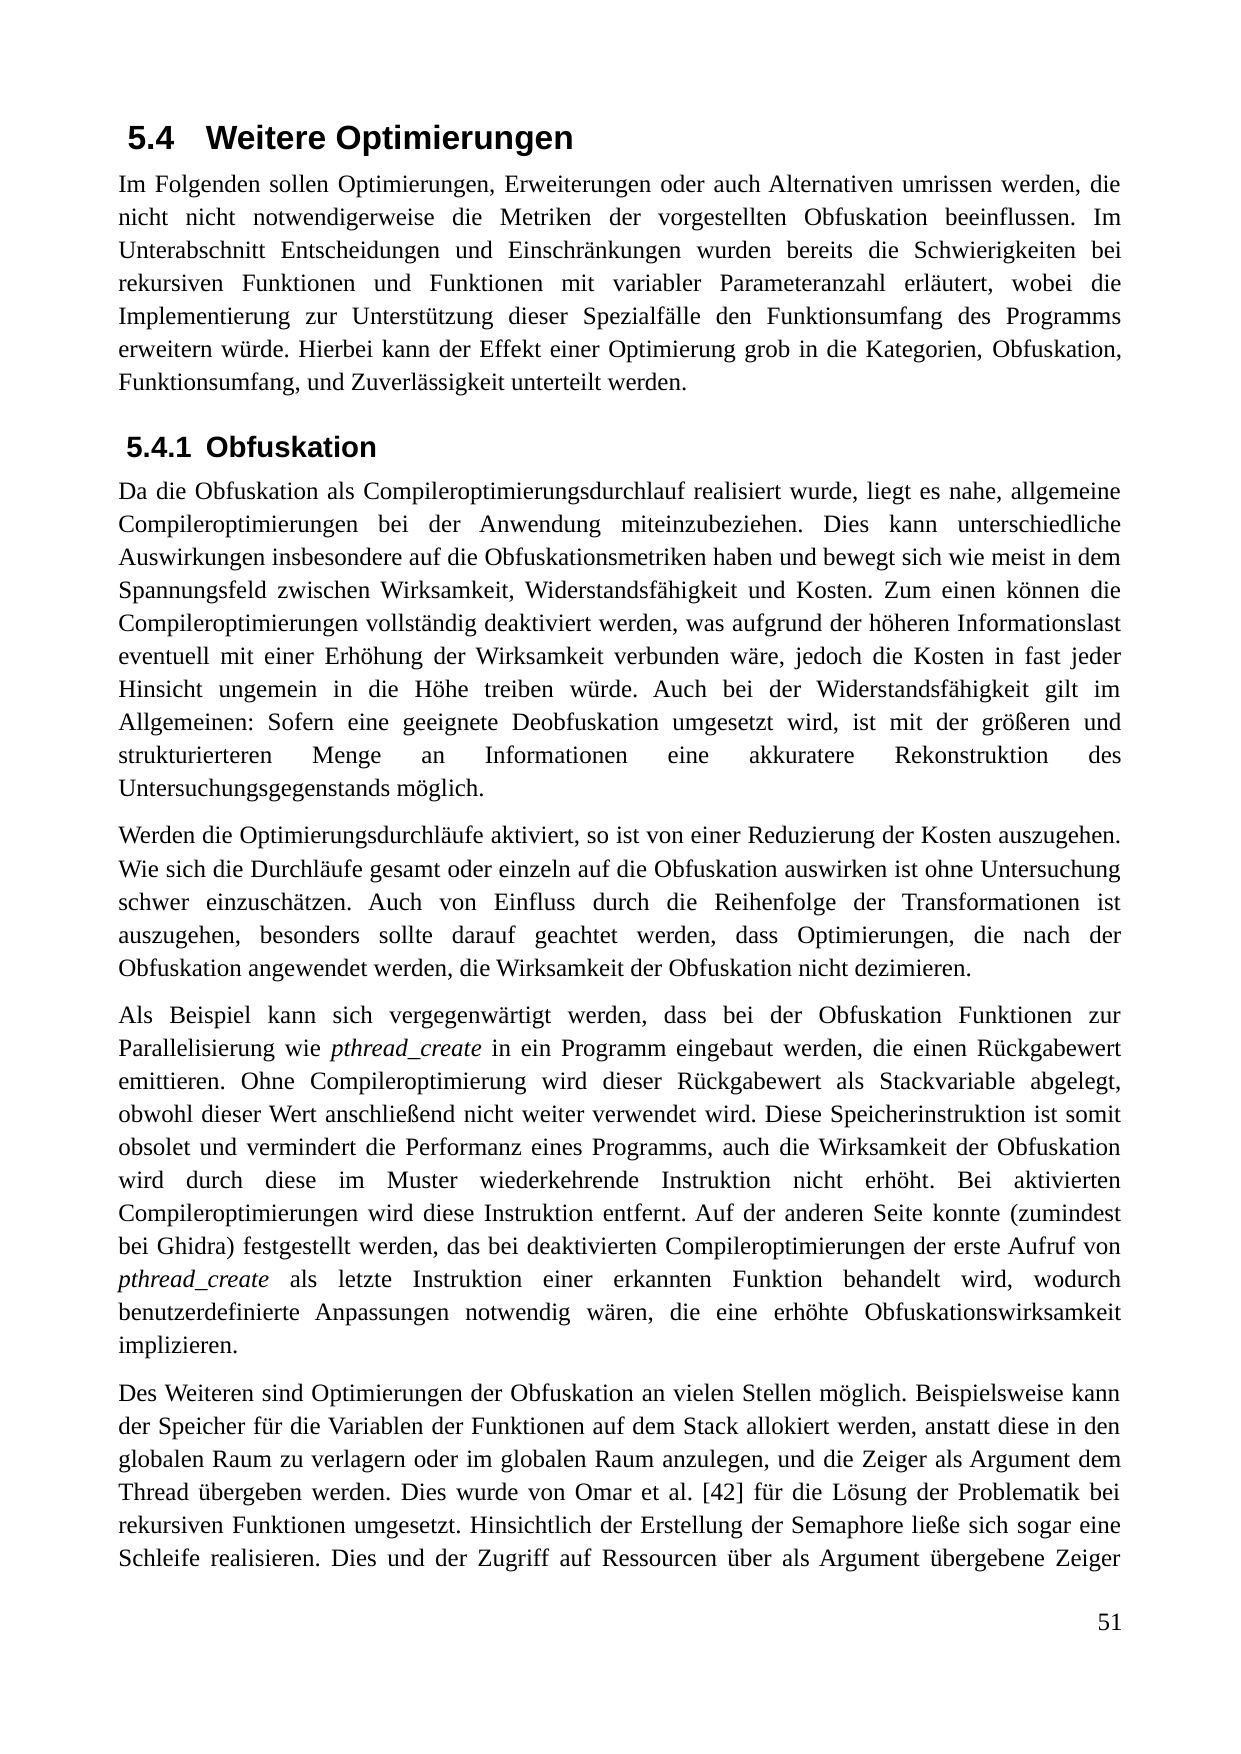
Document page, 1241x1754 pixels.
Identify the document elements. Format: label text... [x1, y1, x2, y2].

text Werden die Optimierungsdurchläufe aktiviert, so ist von einer Reduzierung der Kosten auszugehen. Wie sich die Durchläufe gesamt oder einzeln auf die Obfuskation auswirken ist ohne Untersuchung schwer einzuschätzen. Auch von Einfluss durch die Reihenfolge der Transformationen ist auszugehen, besonders sollte darauf geachtet werden, dass Optimierungen, die nach der Obfuskation angewendet werden, die Wirksamkeit der Obfuskation nicht dezimieren. [118, 821, 1122, 981]
subtitle Obfuskation [118, 429, 1122, 463]
text Da die Obfuskation als Compileroptimierungsdurchlauf realisiert wurde, liegt es nahe, allgemeine Compileroptimierungen bei der Anwendung miteinzubeziehen. Dies kann unterschiedliche Auswirkungen insbesondere auf die Obfuskationsmetriken haben und bewegt sich wie meist in dem Spannungsfeld zwischen Wirksamkeit, Widerstandsfähigkeit und Kosten. Zum einen können die Compileroptimierungen vollständig deaktiviert werden, was aufgrund der höheren Informationslast eventuell mit einer Erhöhung der Wirksamkeit verbunden wäre, jedoch die Kosten in fast jeder Hinsicht ungemein in die Höhe treiben würde. Auch bei der Widerstandsfähigkeit gilt im Allgemeinen: Sofern eine geeignete Deobfuskation umgesetzt wird, ist mit der größeren und strukturierteren Menge an Informationen eine akkuratere Rekonstruktion des Untersuchungsgegenstands möglich. [118, 476, 1122, 802]
text Als Beispiel kann sich vergegenwärtigt werden, dass bei der Obfuskation Funktionen zur Parallelisierung wie pthread_create in ein Programm eingebaut werden, die einen Rückgabewert emittieren. Ohne Compileroptimierung wird dieser Rückgabewert als Stackvariable abgelegt, obwohl dieser Wert anschließend nicht weiter verwendet wird. Diese Speicherinstruktion ist somit obsolet und vermindert die Performanz eines Programms, auch die Wirksamkeit der Obfuskation wird durch diese im Muster wiederkehrende Instruktion nicht erhöht. Bei aktivierten Compileroptimierungen wird diese Instruktion entfernt. Auf der anderen Seite konnte (zumindest bei Ghidra) festgestellt werden, das bei deaktivierten Compileroptimierungen der erste Aufruf von pthread_create als letzte Instruktion einer erkannten Funktion behandelt wird, wodurch benutzerdefinierte Anpassungen notwendig wären, die eine erhöhte Obfuskationswirksamkeit implizieren. [118, 1000, 1122, 1359]
text Im Folgenden sollen Optimierungen, Erweiterungen oder auch Alternativen umrissen werden, die nicht nicht notwendigerweise die Metriken der vorgestellten Obfuskation beeinflussen. Im Unterabschnitt Entscheidungen und Einschränkungen wurden bereits die Schwierigkeiten bei rekursiven Funktionen und Funktionen mit variabler Parameteranzahl erläutert, wobei die Implementierung zur Unterstützung dieser Spezialfälle den Funktionsumfang des Programms erweitern würde. Hierbei kann der Effekt einer Optimierung grob in die Kategorien, Obfuskation, Funktionsumfang, und Zuverlässigkeit unterteilt werden. [118, 169, 1122, 396]
subtitle Weitere Optimierungen [118, 118, 1122, 157]
text Des Weiteren sind Optimierungen der Obfuskation an vielen Stellen möglich. Beispielsweise kann der Speicher für die Variablen der Funktionen auf dem Stack allokiert werden, anstatt diese in den globalen Raum zu verlagern oder im globalen Raum anzulegen, und die Zeiger als Argument dem Thread übergeben werden. Dies wurde von Omar et al. [42] für die Lösung der Problematik bei rekursiven Funktionen umgesetzt. Hinsichtlich der Erstellung der Semaphore ließe sich sogar eine Schleife realisieren. Dies und der Zugriff auf Ressourcen über als Argument übergebene Zeiger [118, 1378, 1122, 1572]
